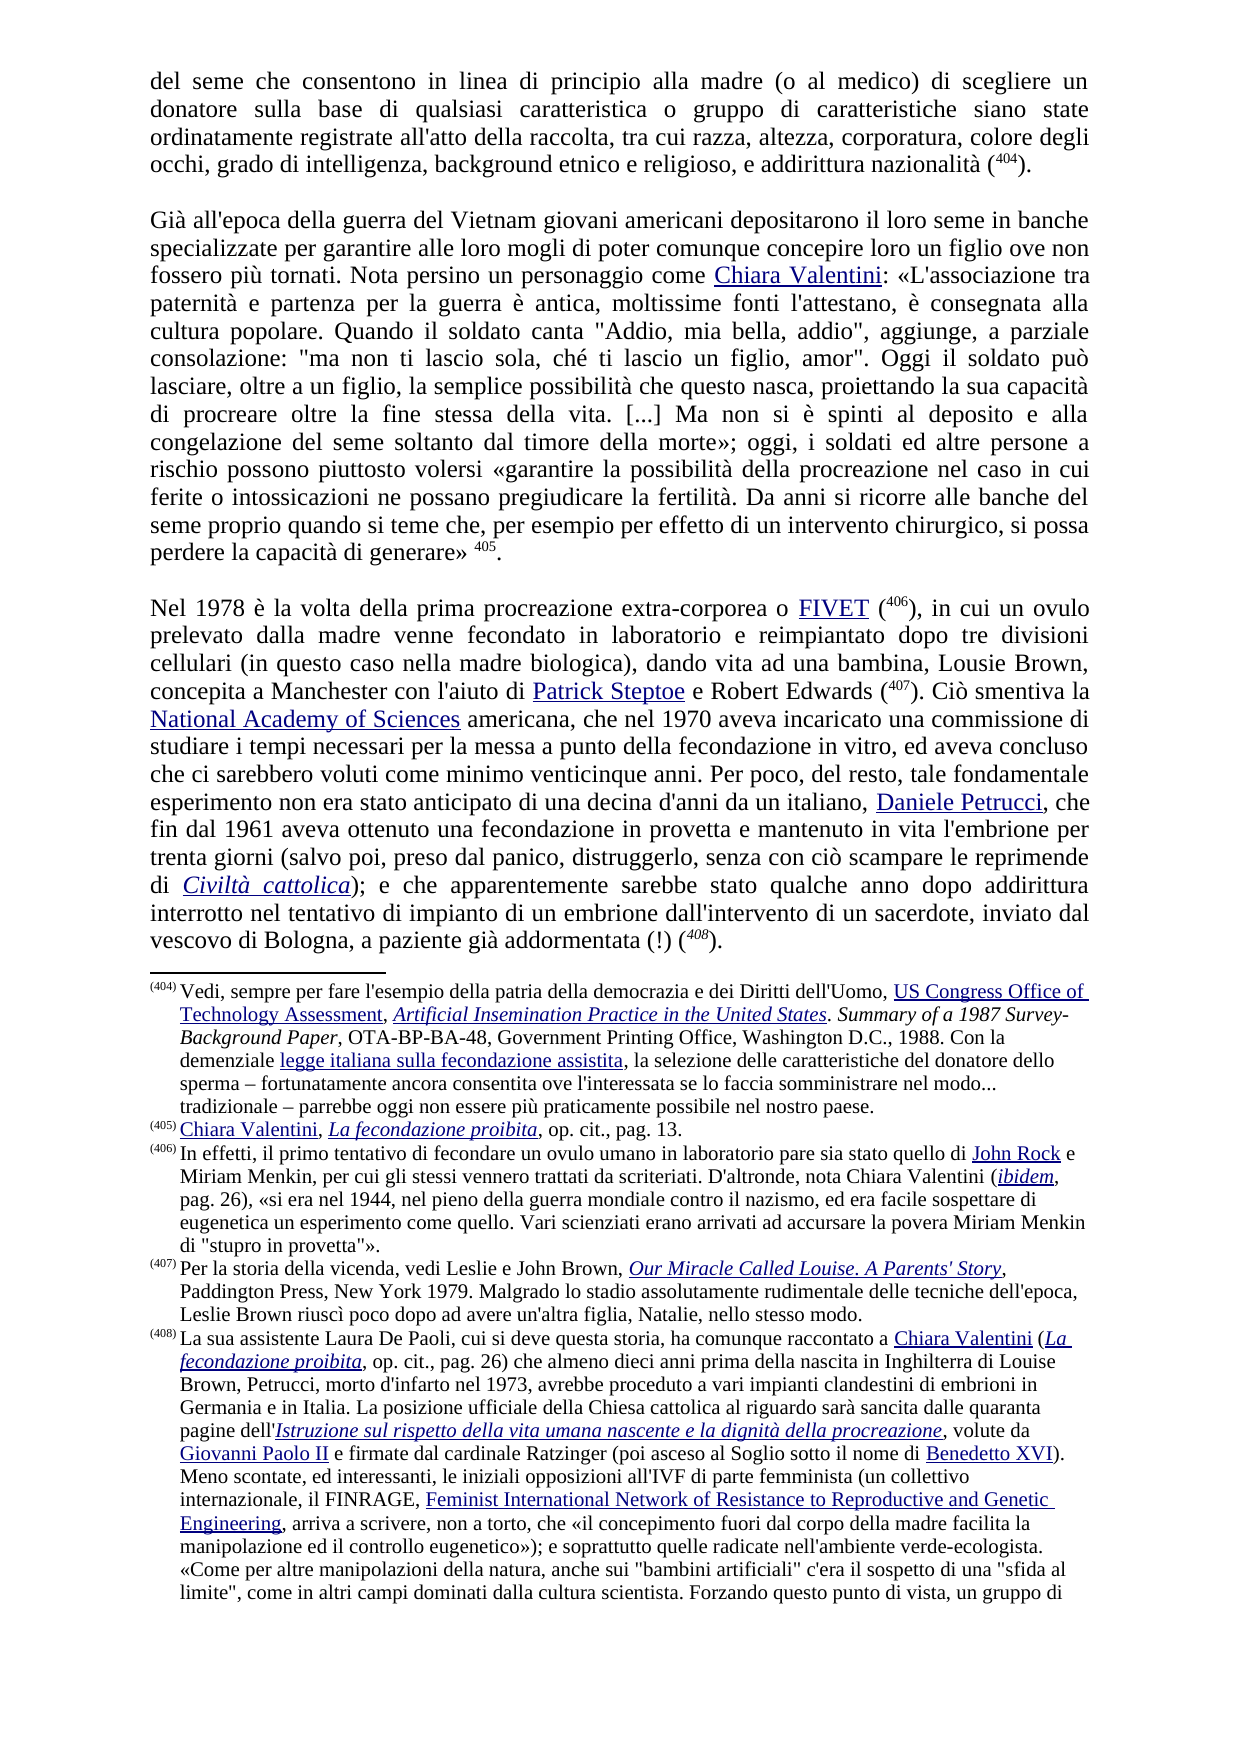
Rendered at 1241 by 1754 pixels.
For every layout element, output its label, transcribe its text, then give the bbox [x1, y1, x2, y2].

text del seme che consentono in linea di principio alla madre (o al medico) di scegliere un donatore sulla base di qualsiasi caratteristica o gruppo di caratteristiche siano state ordinatamente registrate all'atto della raccolta, tra cui razza, altezza, corporatura, colore degli occhi, grado di intelligenza, background etnico e religioso, e addirittura nazionalità (). [150, 67, 1090, 178]
text Nel 1978 è la volta della prima procreazione extra-corporea o FIVET (), in cui un ovulo prelevato dalla madre venne fecondato in laboratorio e reimpiantato dopo tre divisioni cellulari (in questo caso nella madre biologica), dando vita ad una bambina, Lousie Brown, concepita a Manchester con l'aiuto di Patrick Steptoe e Robert Edwards (). Ciò smentiva la National Academy of Sciences americana, che nel 1970 aveva incaricato una commissione di studiare i tempi necessari per la messa a punto della fecondazione in vitro, ed aveva concluso che ci sarebbero voluti come minimo venticinque anni. Per poco, del resto, tale fondamentale esperimento non era stato anticipato di una decina d'anni da un italiano, Daniele Petrucci, che fin dal 1961 aveva ottenuto una fecondazione in provetta e mantenuto in vita l'embrione per trenta giorni (salvo poi, preso dal panico, distruggerlo, senza con ciò scampare le reprimende di Civiltà cattolica); e che apparentemente sarebbe stato qualche anno dopo addirittura interrotto nel tentativo di impianto di un embrione dall'intervento di un sacerdote, inviato dal vescovo di Bologna, a paziente già addormentata (!) (). [150, 594, 1090, 954]
text In effetti, il primo tentativo di fecondare un ovulo umano in laboratorio pare sia stato quello di John Rock e Miriam Menkin, per cui gli stessi vennero trattati da scriteriati. D'altronde, nota Chiara Valentini (ibidem, pag. 26), «si era nel 1944, nel pieno della guerra mondiale contro il nazismo, ed era facile sospettare di eugenetica un esperimento come quello. Vari scienziati erano arrivati ad accursare la povera Miriam Menkin di "stupro in provetta"». [150, 1141, 1090, 1257]
text Già all'epoca della guerra del Vietnam giovani americani depositarono il loro seme in banche specializzate per garantire alle loro mogli di poter comunque concepire loro un figlio ove non fossero più tornati. Nota persino un personaggio come Chiara Valentini: «L'associazione tra paternità e partenza per la guerra è antica, moltissime fonti l'attestano, è consegnata alla cultura popolare. Quando il soldato canta "Addio, mia bella, addio", aggiunge, a parziale consolazione: "ma non ti lascio sola, ché ti lascio un figlio, amor". Oggi il soldato può lasciare, oltre a un figlio, la semplice possibilità che questo nasca, proiettando la sua capacità di procreare oltre la fine stessa della vita. [...] Ma non si è spinti al deposito e alla congelazione del seme soltanto dal timore della morte»; oggi, i soldati ed altre persone a rischio possono piuttosto volersi «garantire la possibilità della procreazione nel caso in cui ferite o intossicazioni ne possano pregiudicare la fertilità. Da anni si ricorre alle banche del seme proprio quando si teme che, per esempio per effetto di un intervento chirurgico, si possa perdere la capacità di generare» . [150, 206, 1090, 566]
list Vedi, sempre per fare l'esempio della patria della democrazia e dei Diritti dell'Uomo, US Congress Office of Technology Assessment, Artificial Insemination Practice in the United States. Summary of a 1987 Survey-Background Paper, OTA-BP-BA-48, Government Printing Office, Washington D.C., 1988. Con la demenziale legge italiana sulla fecondazione assistita, la selezione delle caratteristiche del donatore dello sperma – fortunatamente ancora consentita ove l'interessata se lo faccia somministrare nel modo... tradizionale – parrebbe oggi non essere più praticamente possibile nel nostro paese. [150, 979, 1090, 1118]
text Per la storia della vicenda, vedi Leslie e John Brown, Our Miracle Called Louise. A Parents' Story, Paddington Press, New York 1979. Malgrado lo stadio assolutamente rudimentale delle tecniche dell'epoca, Leslie Brown riuscì poco dopo ad avere un'altra figlia, Natalie, nello stesso modo. [150, 1257, 1090, 1326]
text Chiara Valentini, La fecondazione proibita, op. cit., pag. 13. [150, 1118, 1090, 1141]
text La sua assistente Laura De Paoli, cui si deve questa storia, ha comunque raccontato a Chiara Valentini (La fecondazione proibita, op. cit., pag. 26) che almeno dieci anni prima della nascita in Inghilterra di Louise Brown, Petrucci, morto d'infarto nel 1973, avrebbe proceduto a vari impianti clandestini di embrioni in Germania e in Italia. La posizione ufficiale della Chiesa cattolica al riguardo sarà sancita dalle quaranta pagine dell'Istruzione sul rispetto della vita umana nascente e la dignità della procreazione, volute da Giovanni Paolo II e firmate dal cardinale Ratzinger (poi asceso al Soglio sotto il nome di Benedetto XVI). Meno scontate, ed interessanti, le iniziali opposizioni all'IVF di parte femminista (un collettivo internazionale, il FINRAGE, Feminist International Network of Resistance to Reproductive and Genetic Engineering, arriva a scrivere, non a torto, che «il concepimento fuori dal corpo della madre facilita la manipolazione ed il controllo eugenetico»); e soprattutto quelle radicate nell'ambiente verde-ecologista. «Come per altre manipolazioni della natura, anche sui "bambini artificiali" c'era il sospetto di una "sfida al limite", come in altri campi dominati dalla cultura scientista. Forzando questo punto di vista, un gruppo di [150, 1326, 1090, 1604]
